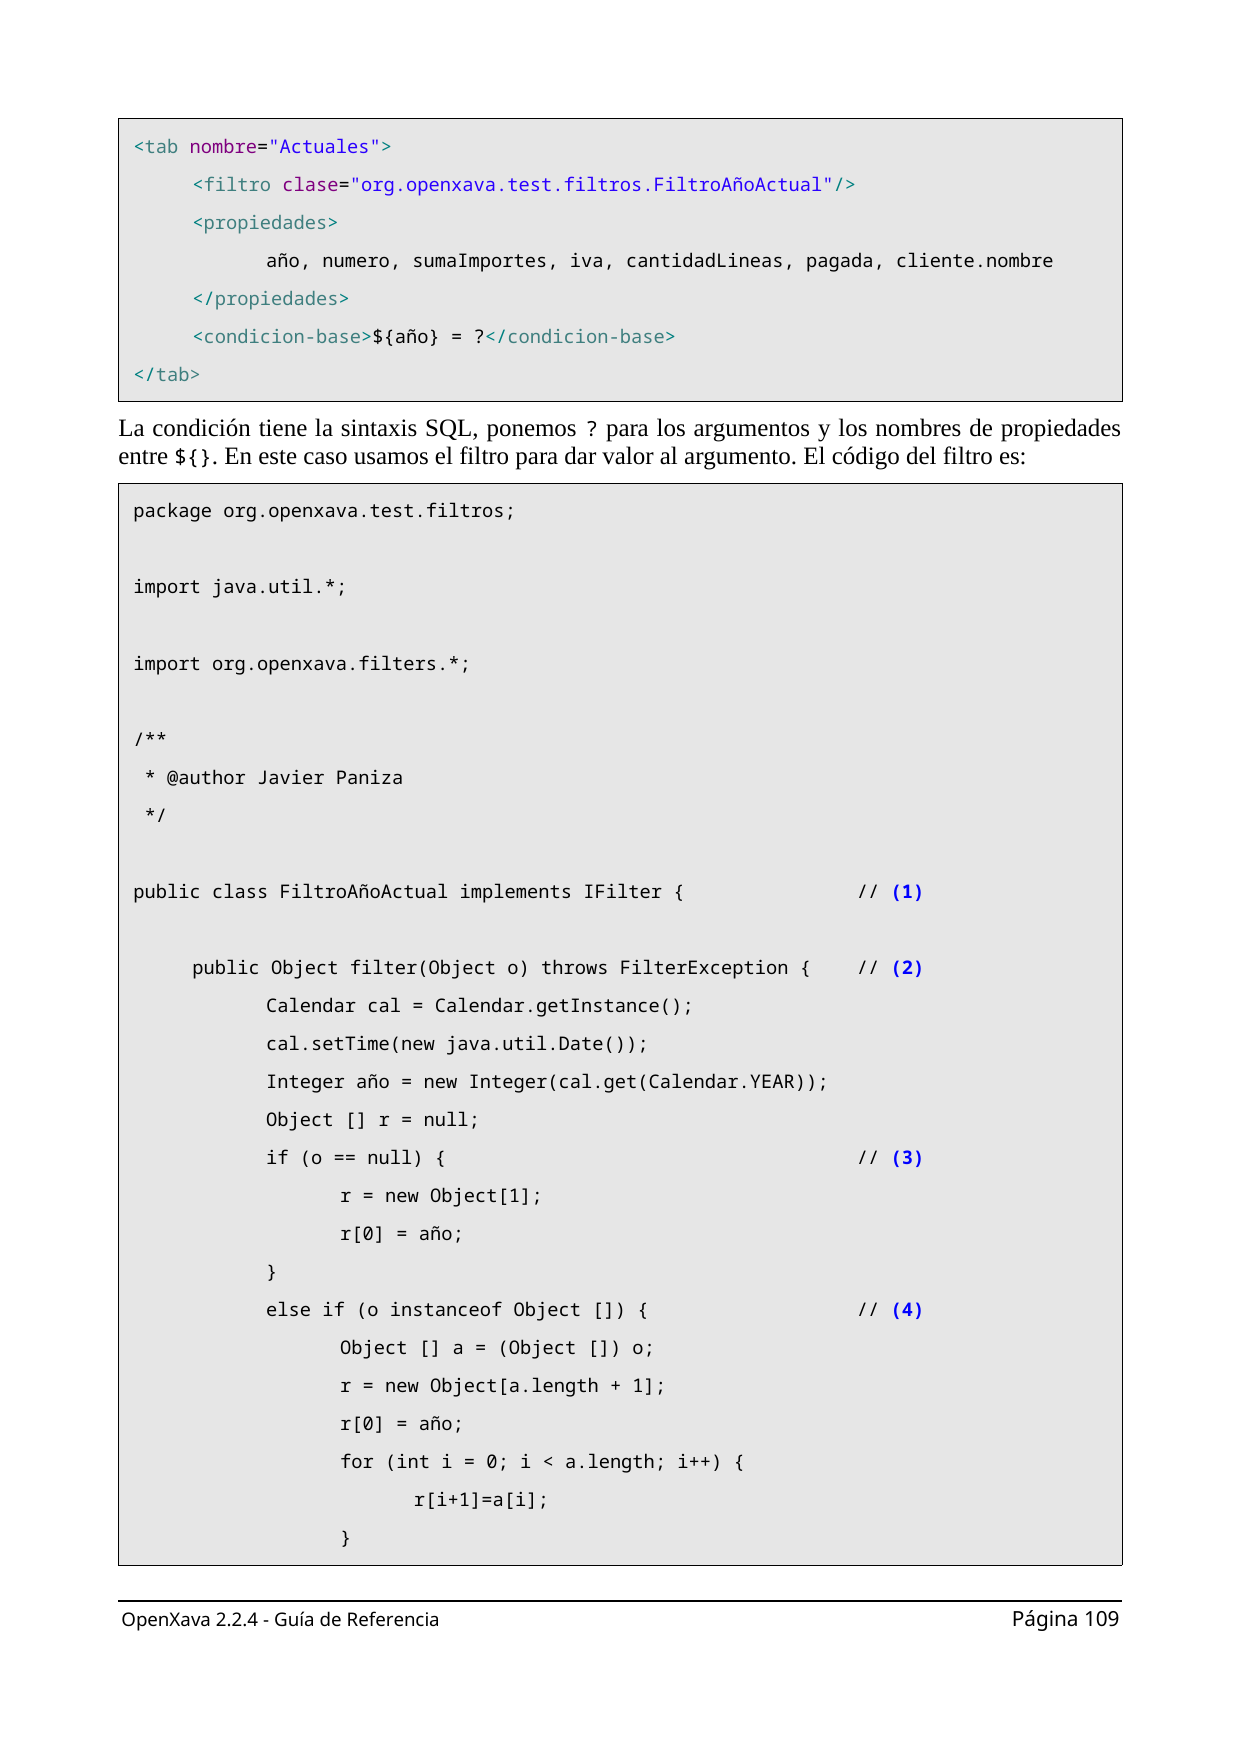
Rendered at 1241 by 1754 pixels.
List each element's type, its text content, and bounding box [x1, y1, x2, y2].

text } [119, 1509, 1122, 1565]
text <propiedades> [119, 194, 1122, 232]
text * @author Javier Paniza [119, 749, 1122, 787]
text /** [119, 711, 1122, 749]
text r[0] = año; [119, 1205, 1122, 1243]
text if (o == null) { // (3) [119, 1129, 1122, 1167]
text cal.setTime(new java.util.Date()); [119, 1015, 1122, 1053]
text r = new Object[1]; [119, 1167, 1122, 1205]
text else if (o instanceof Object []) { // (4) [119, 1281, 1122, 1319]
text Integer año = new Integer(cal.get(Calendar.YEAR)); [119, 1053, 1122, 1091]
text import java.util.*; [119, 559, 1122, 597]
text <filtro clase="org.openxava.test.filtros.FiltroAñoActual"/> [119, 156, 1122, 194]
text </tab> [119, 346, 1122, 401]
text Object [] a = (Object []) o; [119, 1319, 1122, 1357]
text import org.openxava.filters.*; [119, 635, 1122, 673]
text año, numero, sumaImportes, iva, cantidadLineas, pagada, cliente.nombre [119, 232, 1122, 270]
text r[i+1]=a[i]; [119, 1472, 1122, 1509]
text public class FiltroAñoActual implements IFilter { // (1) [119, 863, 1122, 901]
text for (int i = 0; i < a.length; i++) { [119, 1433, 1122, 1472]
text r[0] = año; [119, 1396, 1122, 1433]
text La condición tiene la sintaxis SQL, ponemos ? para los argumentos y los nombres de propiedades entre ${}. En este caso usamos el filtro para dar valor al argumento. El código del filtro es: [118, 414, 1122, 471]
text r = new Object[a.length + 1]; [119, 1357, 1122, 1396]
text package org.openxava.test.filtros; [119, 484, 1122, 521]
text </propiedades> [119, 270, 1122, 308]
text <tab nombre="Actuales"> [119, 119, 1122, 156]
text } [119, 1243, 1122, 1281]
text public Object filter(Object o) throws FilterException { // (2) [119, 939, 1122, 977]
text Calendar cal = Calendar.getInstance(); [119, 977, 1122, 1015]
text <condicion-base>${año} = ?</condicion-base> [119, 308, 1122, 346]
text */ [119, 787, 1122, 825]
text Object [] r = null; [119, 1091, 1122, 1129]
